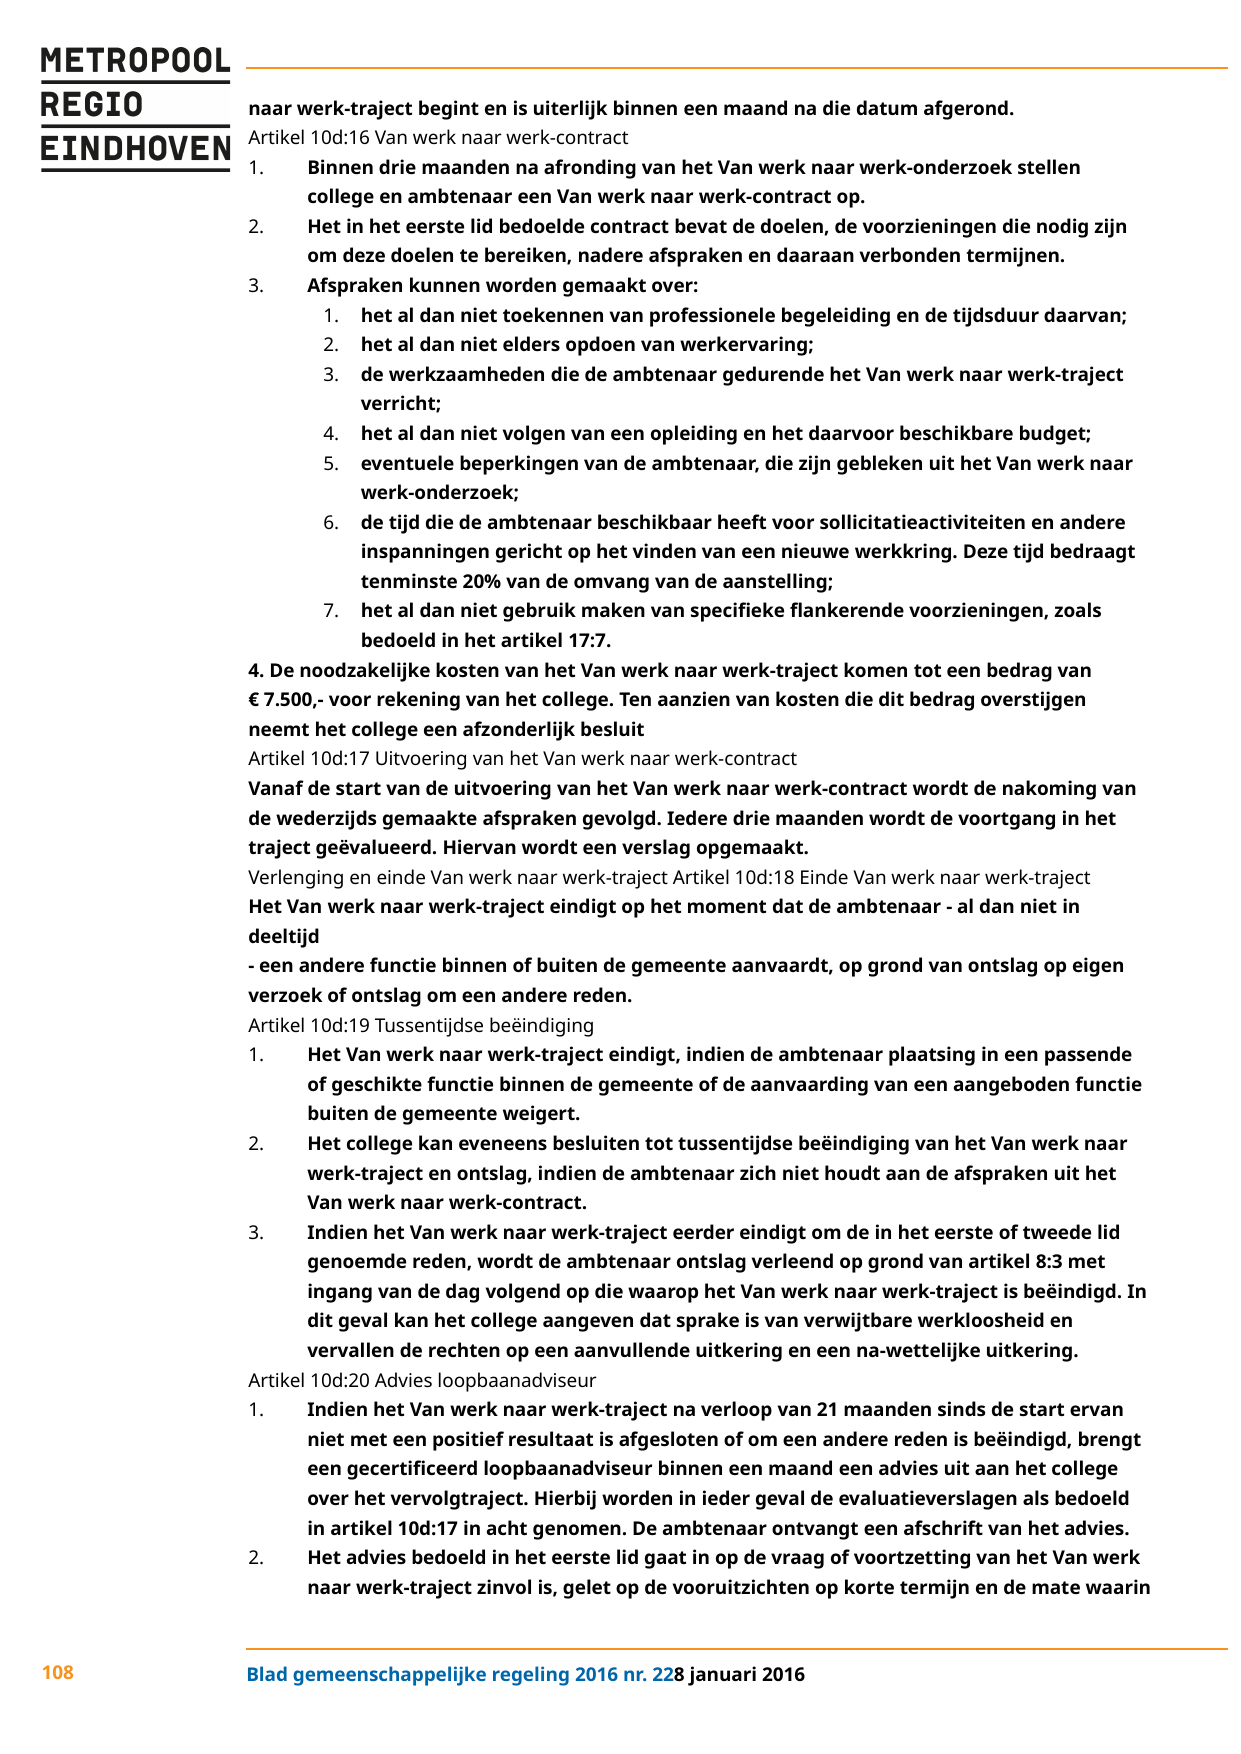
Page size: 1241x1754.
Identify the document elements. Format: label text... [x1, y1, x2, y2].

text Het Van werk naar werk-traject eindigt op het moment dat de ambtenaar - al dan niet in deeltijd [248, 893, 1152, 949]
list Het college kan eveneens besluiten tot tussentijdse beëindiging van het Van werk naar werk-traject en ontslag, indien de ambtenaar zich niet houdt aan de afspraken uit het Van werk naar werk-contract. [248, 1130, 1152, 1215]
list het al dan niet gebruik maken van specifieke flankerende voorzieningen, zoals bedoeld in het artikel 17:7. [323, 598, 1152, 653]
list Afspraken kunnen worden gemaakt over: [248, 272, 1152, 298]
text Vanaf de start van de uitvoering van het Van werk naar werk-contract wordt de nakoming van de wederzijds gemaakte afspraken gevolgd. Iedere drie maanden wordt de voortgang in het traject geëvalueerd. Hiervan wordt een verslag opgemaakt. [248, 775, 1152, 860]
list het al dan niet toekennen van professionele begeleiding en de tijdsduur daarvan; [323, 302, 1152, 328]
list de tijd die de ambtenaar beschikbaar heeft voor sollicitatieactiviteiten en andere inspanningen gericht op het vinden van een nieuwe werkkring. Deze tijd bedraagt tenminste 20% van de omvang van de aanstelling; [323, 509, 1152, 594]
text Verlenging en einde Van werk naar werk-traject Artikel 10d:18 Einde Van werk naar werk-traject [248, 864, 1152, 890]
text - een andere functie binnen of buiten de gemeente aanvaardt, op grond van ontslag op eigen verzoek of ontslag om een andere reden. [248, 953, 1152, 1008]
picture [41, 47, 231, 172]
text Artikel 10d:16 Van werk naar werk-contract [248, 124, 1152, 150]
list Het advies bedoeld in het eerste lid gaat in op de vraag of voortzetting van het Van werk naar werk-traject zinvol is, gelet op de vooruitzichten op korte termijn en de mate waarin [248, 1544, 1152, 1600]
text € 7.500,- voor rekening van het college. Ten aanzien van kosten die dit bedrag overstijgen neemt het college een afzonderlijk besluit [248, 686, 1152, 742]
list Het Van werk naar werk-traject eindigt, indien de ambtenaar plaatsing in een passende of geschikte functie binnen de gemeente of de aanvaarding van een aangeboden functie buiten de gemeente weigert. [248, 1041, 1152, 1126]
text 4. De noodzakelijke kosten van het Van werk naar werk-traject komen tot een bedrag van [248, 657, 1152, 683]
list eventuele beperkingen van de ambtenaar, die zijn gebleken uit het Van werk naar werk-onderzoek; [323, 450, 1152, 505]
list de werkzaamheden die de ambtenaar gedurende het Van werk naar werk-traject verricht; [323, 361, 1152, 416]
text naar werk-traject begint en is uiterlijk binnen een maand na die datum afgerond. [248, 95, 1152, 121]
text Artikel 10d:20 Advies loopbaanadviseur [248, 1367, 1152, 1393]
list het al dan niet elders opdoen van werkervaring; [323, 331, 1152, 357]
text Artikel 10d:19 Tussentijdse beëindiging [248, 1012, 1152, 1038]
list het al dan niet volgen van een opleiding en het daarvoor beschikbare budget; [323, 420, 1152, 446]
text Artikel 10d:17 Uitvoering van het Van werk naar werk-contract [248, 746, 1152, 771]
list Indien het Van werk naar werk-traject eerder eindigt om de in het eerste of tweede lid genoemde reden, wordt de ambtenaar ontslag verleend op grond van artikel 8:3 met ingang van de dag volgend op die waarop het Van werk naar werk-traject is beëindigd. In dit geval kan het college aangeven dat sprake is van verwijtbare werkloosheid en vervallen de rechten op een aanvullende uitkering en een na-wettelijke uitkering. [248, 1219, 1152, 1363]
list Indien het Van werk naar werk-traject na verloop van 21 maanden sinds de start ervan niet met een positief resultaat is afgesloten of om een andere reden is beëindigd, brengt een gecertificeerd loopbaanadviseur binnen een maand een advies uit aan het college over het vervolgtraject. Hierbij worden in ieder geval de evaluatieverslagen als bedoeld in artikel 10d:17 in acht genomen. De ambtenaar ontvangt een afschrift van het advies. [248, 1396, 1152, 1541]
list Het in het eerste lid bedoelde contract bevat de doelen, de voorzieningen die nodig zijn om deze doelen te bereiken, nadere afspraken en daaraan verbonden termijnen. [248, 213, 1152, 268]
list Binnen drie maanden na afronding van het Van werk naar werk-onderzoek stellen college en ambtenaar een Van werk naar werk-contract op. [248, 154, 1152, 209]
